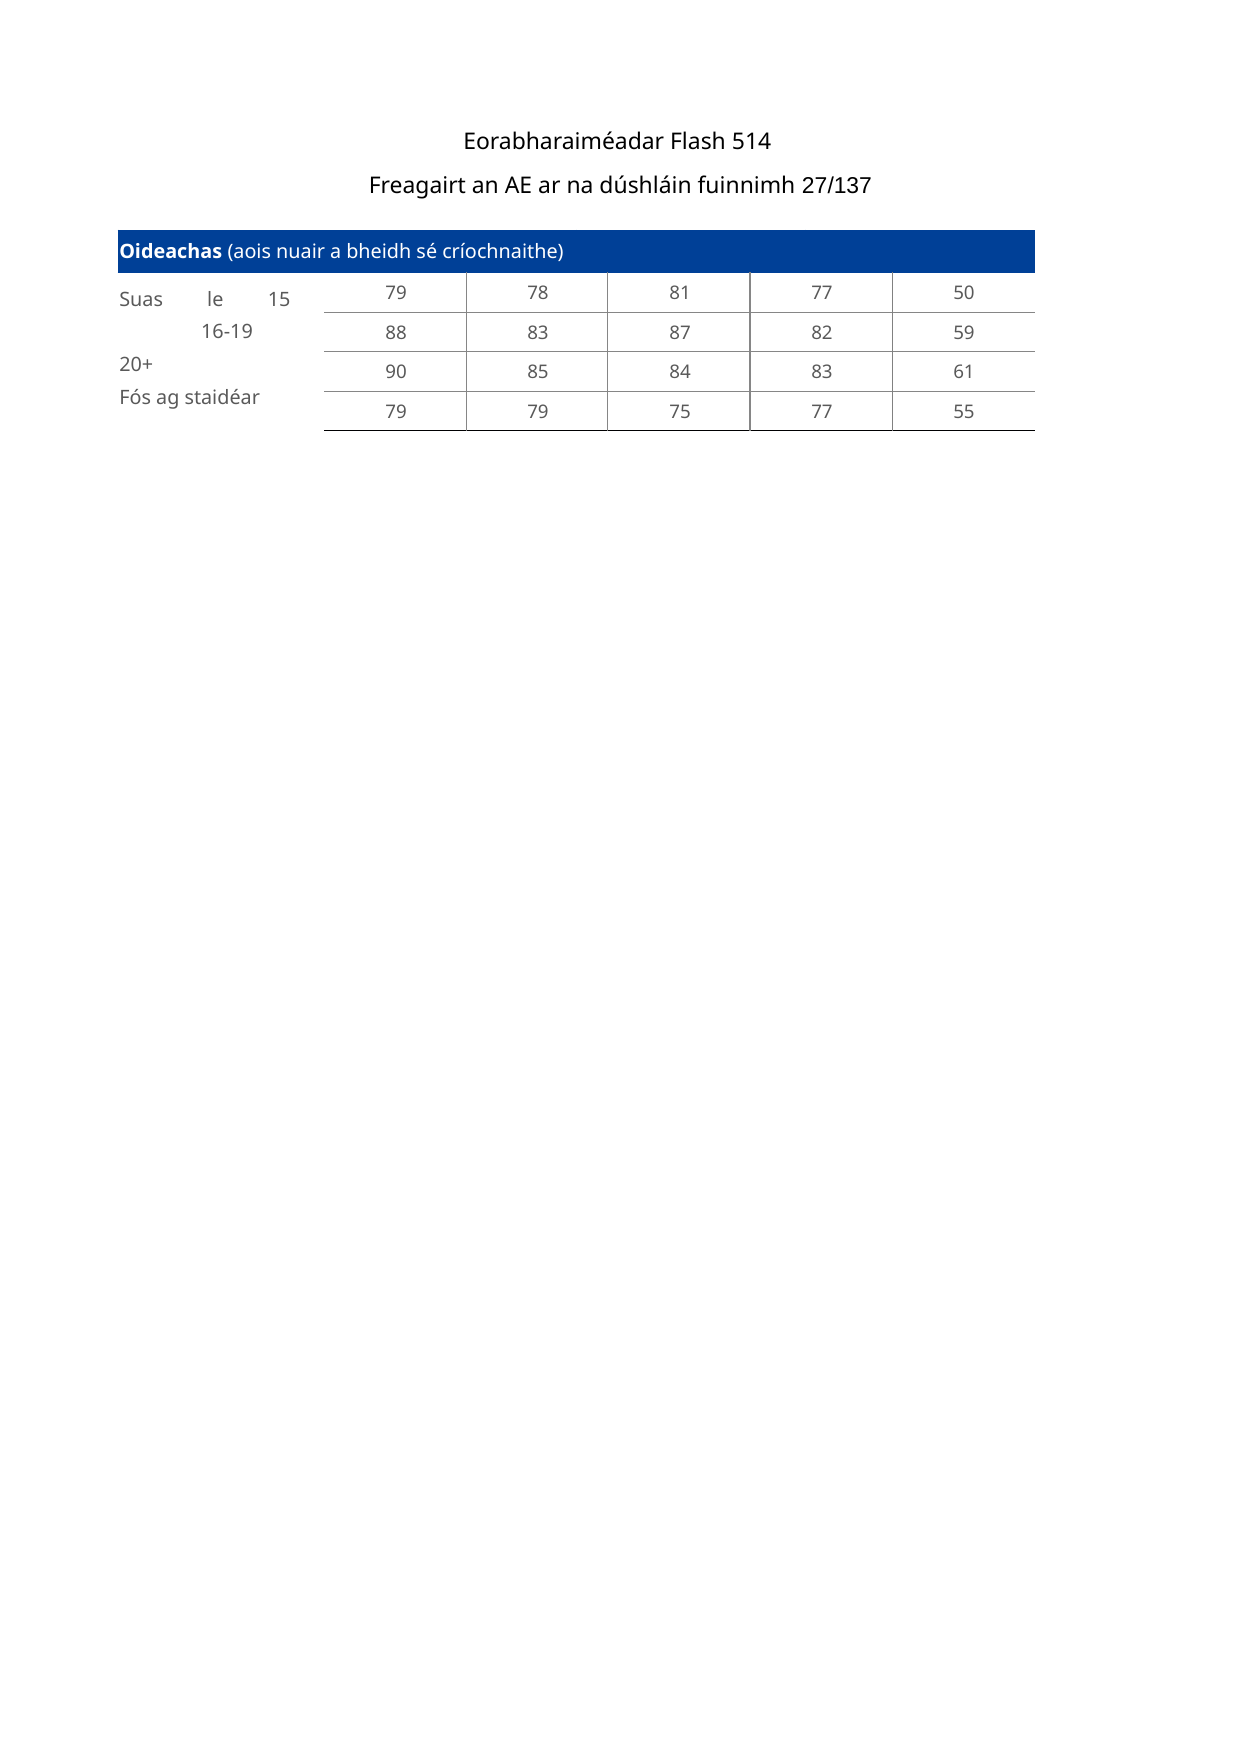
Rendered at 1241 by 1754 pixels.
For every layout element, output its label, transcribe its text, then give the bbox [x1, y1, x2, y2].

table_cell 78 [467, 273, 607, 312]
table_cell 81 [608, 273, 749, 312]
table_cell [806, 231, 1035, 272]
table_cell 79 [467, 392, 607, 430]
table_cell 59 [893, 313, 1035, 351]
table_cell 84 [608, 352, 749, 391]
table_cell 88 [324, 313, 466, 351]
table_cell 87 [608, 313, 749, 351]
table_cell Oideachas (aois nuair a bheidh sé críochnaithe) [119, 231, 576, 272]
table_cell 85 [467, 352, 607, 391]
table_cell 79 [324, 273, 466, 312]
table_cell 79 [324, 392, 466, 430]
table_cell 77 [751, 392, 892, 430]
table_cell 83 [751, 352, 892, 391]
table_cell 55 [893, 392, 1035, 430]
table_cell 75 [608, 392, 749, 430]
table_cell 77 [751, 273, 892, 312]
table_cell Suas le 15 16-19 20+ Fós ag staidéar [118, 273, 324, 430]
table_cell 61 [893, 352, 1035, 391]
table_cell 82 [751, 313, 892, 351]
table_cell 90 [324, 352, 466, 391]
table_cell 83 [467, 313, 607, 351]
table_cell 50 [893, 273, 1035, 312]
table_cell [577, 231, 804, 272]
